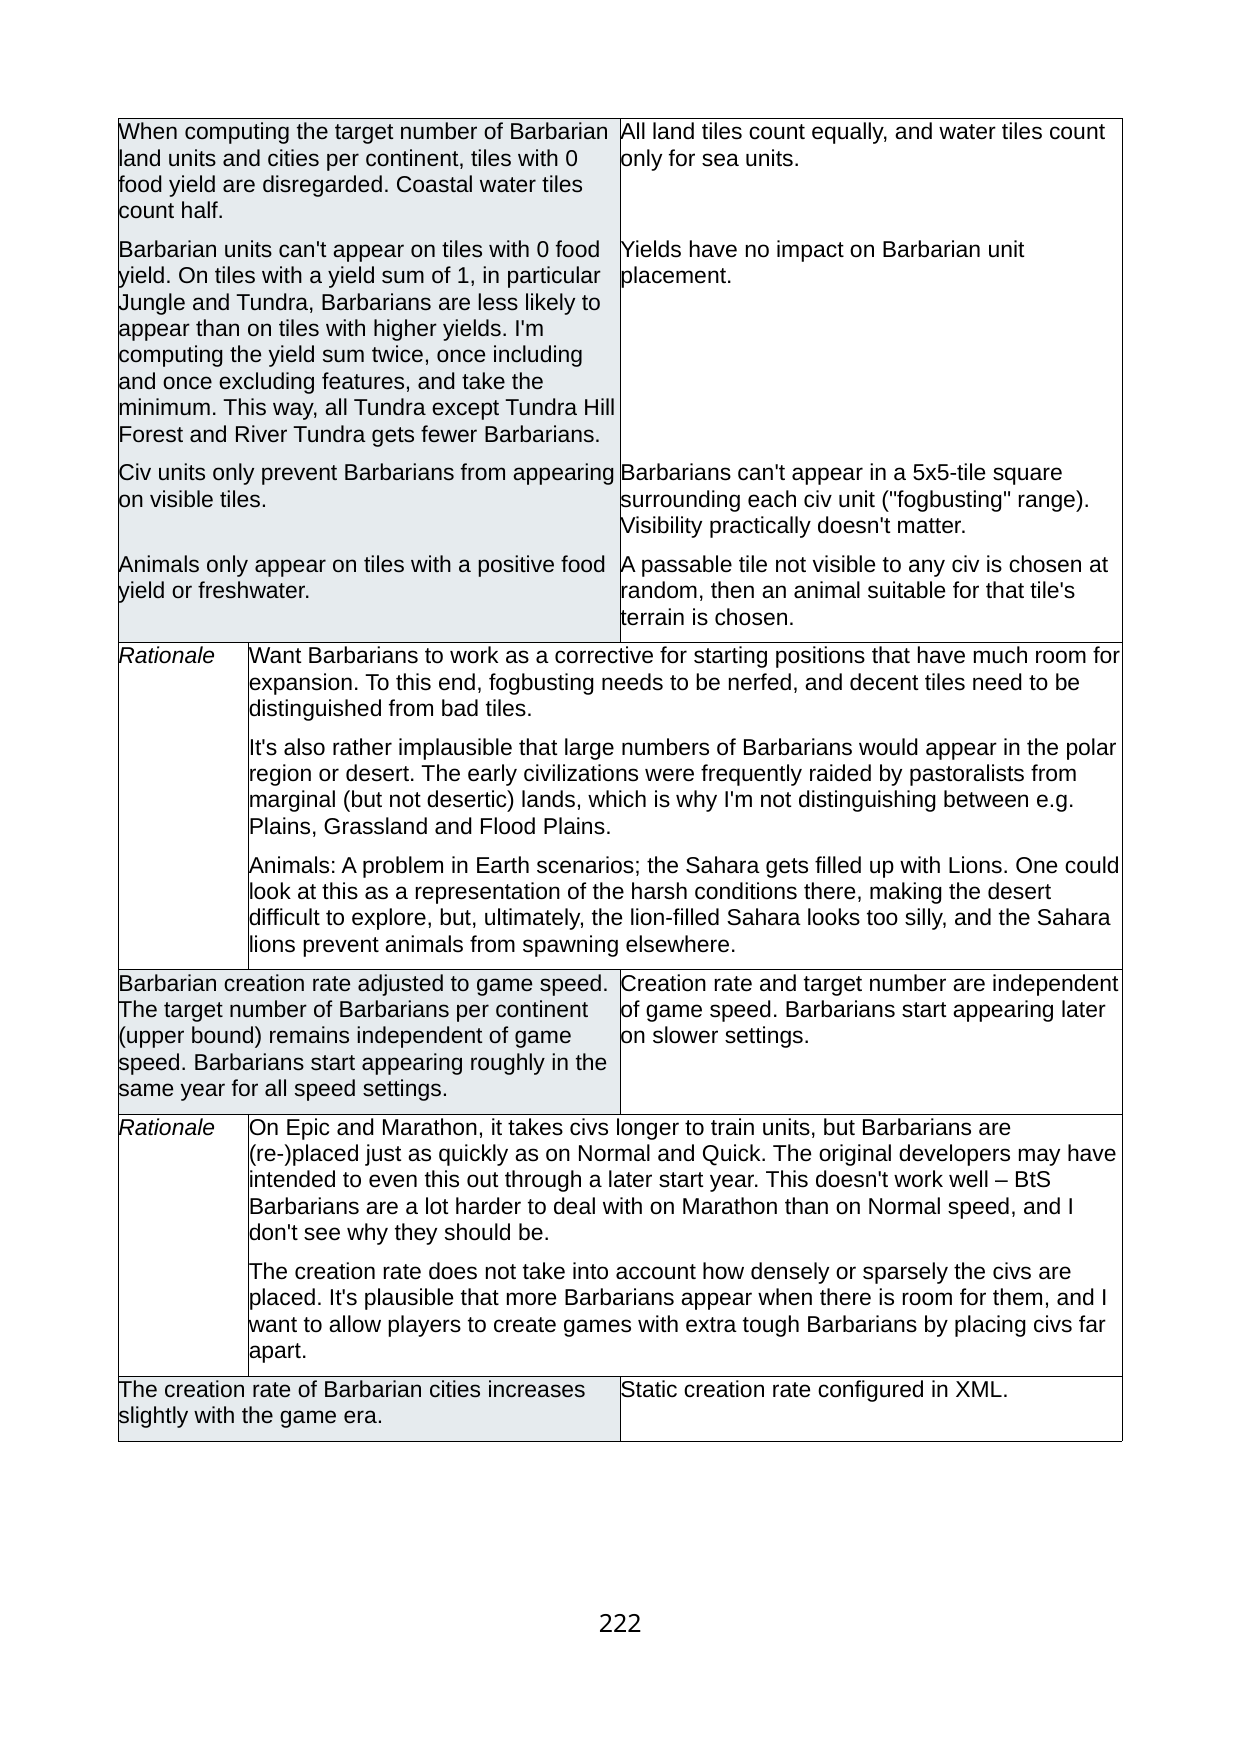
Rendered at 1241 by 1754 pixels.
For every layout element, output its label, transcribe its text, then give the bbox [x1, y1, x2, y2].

table_cell The creation rate of Barbarian cities increases slightly with the game era. [119, 1377, 620, 1441]
table_cell Rationale [119, 1115, 248, 1376]
table_cell Rationale [119, 643, 248, 969]
table_cell Static creation rate configured in XML. [621, 1377, 1122, 1441]
table_cell On Epic and Marathon, it takes civs longer to train units, but Barbarians are (re-)placed just as quickly as on Normal and Quick. The original developers may have intended to even this out through a later start year. This doesn't work well – BtS Barbarians are a lot harder to deal with on Marathon than on Normal speed, and I don't see why they should be. The creation rate does not take into account how densely or sparsely the civs are placed. It's plausible that more Barbarians appear when there is room for them, and I want to allow players to create games with extra tough Barbarians by placing civs far apart. [249, 1115, 1122, 1376]
table_cell Barbarian creation rate adjusted to game speed. The target number of Barbarians per continent (upper bound) remains independent of game speed. Barbarians start appearing roughly in the same year for all speed settings. [119, 970, 620, 1114]
table_cell All land tiles count equally, and water tiles count only for sea units. Yields have no impact on Barbarian unit placement. Barbarians can't appear in a 5x5-tile square surrounding each civ unit ("fogbusting" range). Visibility practically doesn't matter. A passable tile not visible to any civ is chosen at random, then an animal suitable for that tile's terrain is chosen. [621, 119, 1122, 642]
table_cell When computing the target number of Barbarian land units and cities per continent, tiles with 0 food yield are disregarded. Coastal water tiles count half. Barbarian units can't appear on tiles with 0 food yield. On tiles with a yield sum of 1, in particular Jungle and Tundra, Barbarians are less likely to appear than on tiles with higher yields. I'm computing the yield sum twice, once including and once excluding features, and take the minimum. This way, all Tundra except Tundra Hill Forest and River Tundra gets fewer Barbarians. Civ units only prevent Barbarians from appearing on visible tiles. Animals only appear on tiles with a positive food yield or freshwater. [119, 119, 620, 642]
table_cell Want Barbarians to work as a corrective for starting positions that have much room for expansion. To this end, fogbusting needs to be nerfed, and decent tiles need to be distinguished from bad tiles. It's also rather implausible that large numbers of Barbarians would appear in the polar region or desert. The early civilizations were frequently raided by pastoralists from marginal (but not desertic) lands, which is why I'm not distinguishing between e.g. Plains, Grassland and Flood Plains. Animals: A problem in Earth scenarios; the Sahara gets filled up with Lions. One could look at this as a representation of the harsh conditions there, making the desert difficult to explore, but, ultimately, the lion-filled Sahara looks too silly, and the Sahara lions prevent animals from spawning elsewhere. [249, 643, 1122, 969]
table_cell Creation rate and target number are independent of game speed. Barbarians start appearing later on slower settings. [621, 970, 1122, 1114]
